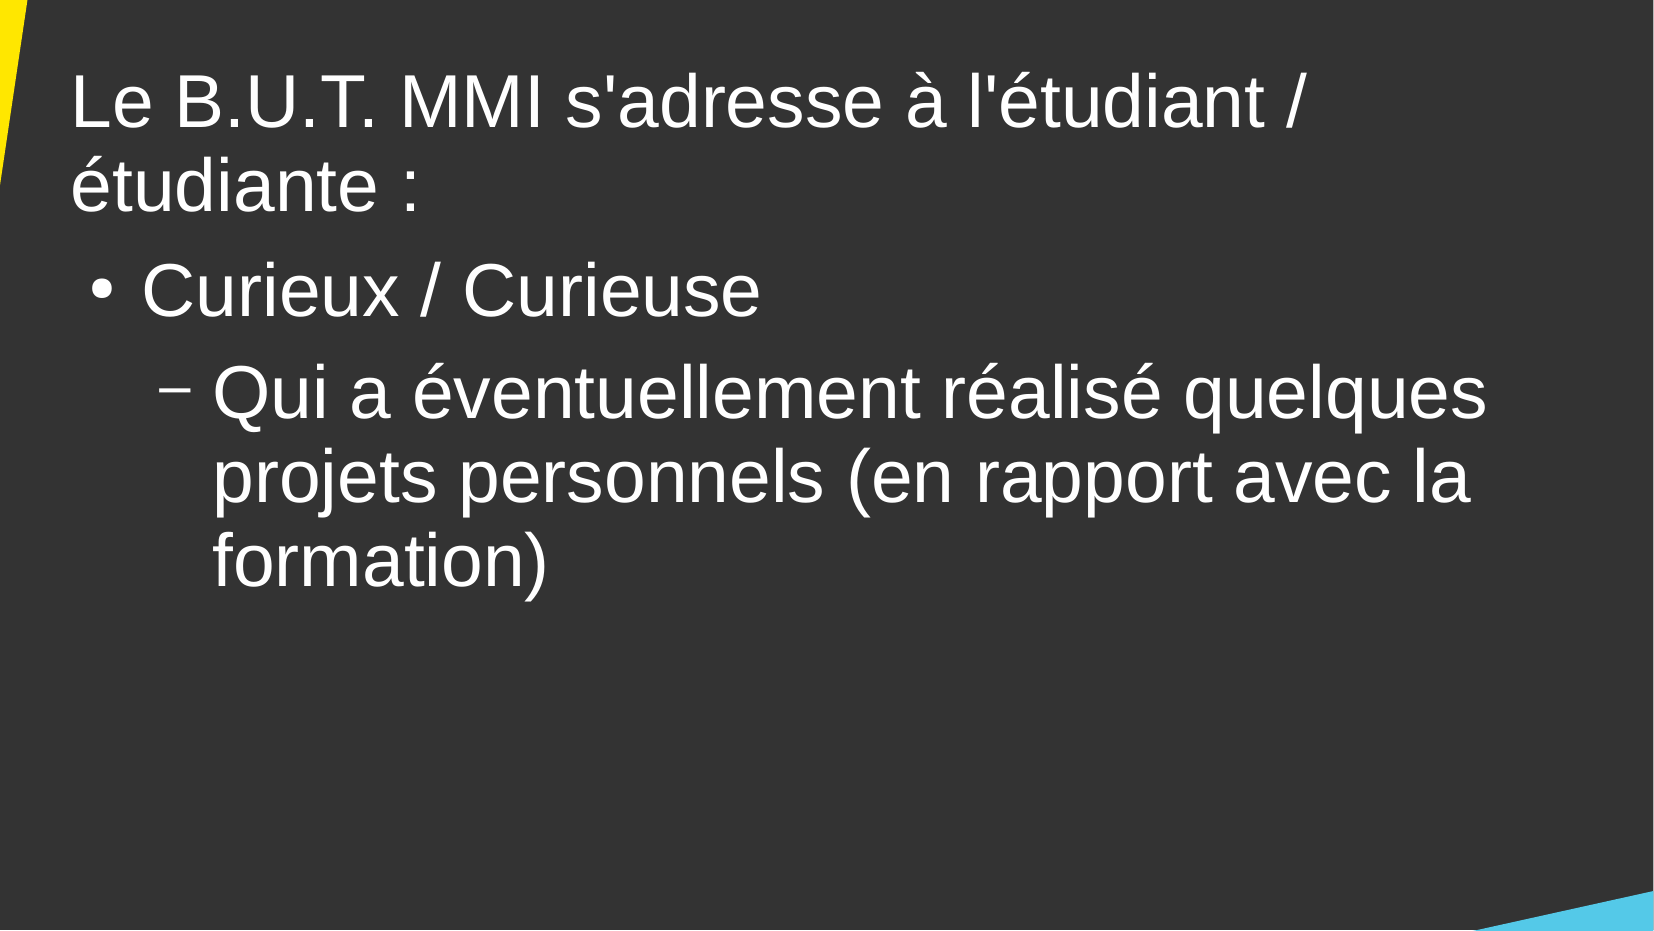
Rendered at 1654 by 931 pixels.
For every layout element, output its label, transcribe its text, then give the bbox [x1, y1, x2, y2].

text_box [0, 0, 28, 186]
text_box [1472, 890, 1654, 931]
list Le B.U.T. MMI s'adresse à l'étudiant / étudiante : Curieux / Curieuse Qui a éventuellement réalisé quelques projets personnels (en rapport avec la formation) [70, 59, 1619, 756]
